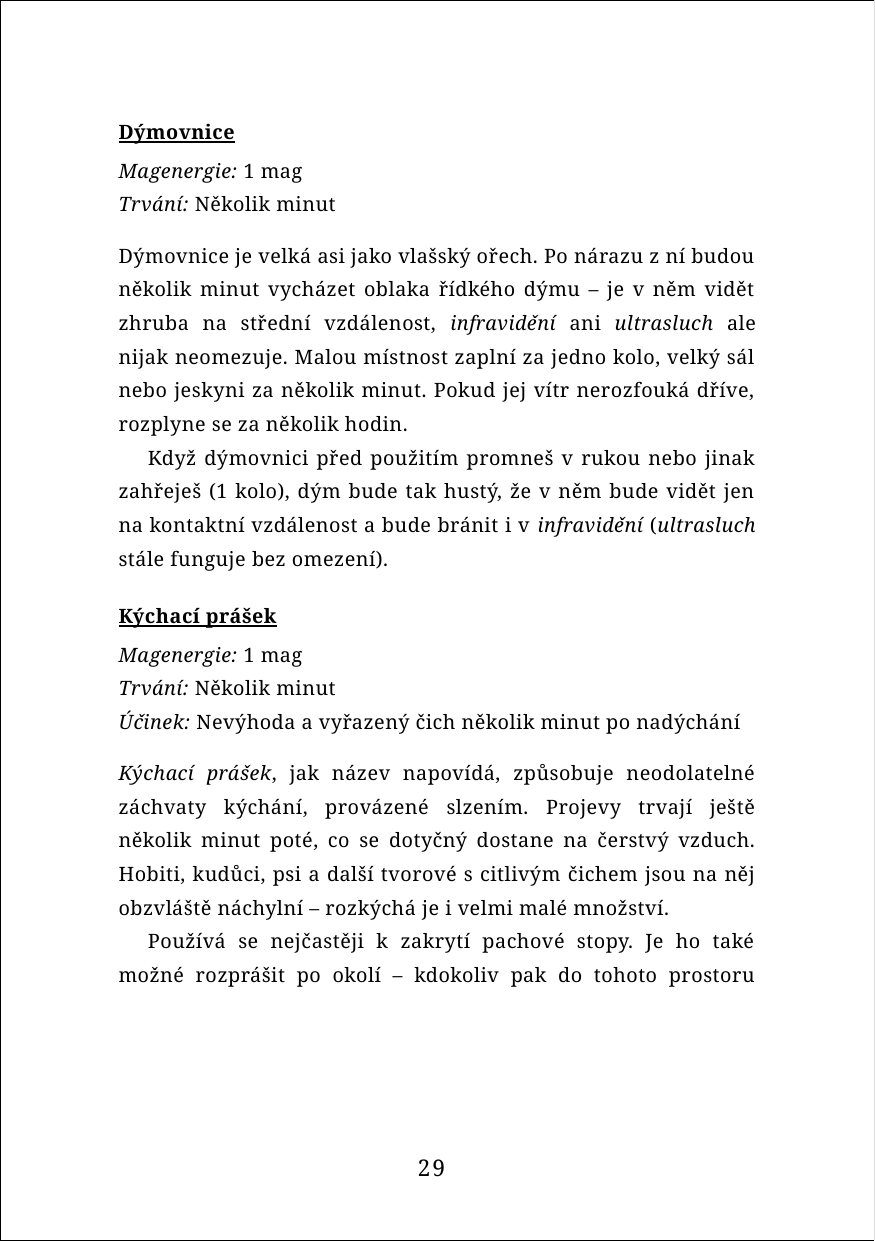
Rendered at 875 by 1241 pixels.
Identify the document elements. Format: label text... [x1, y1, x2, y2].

subtitle Kýchací prášek [118, 602, 756, 629]
text Magenergie: 1 mag Trvání: Několik minut Účinek: Nevýhoda a vyřazený čich několik minut po nadýchání [118, 641, 756, 735]
subtitle Dýmovnice [118, 118, 756, 145]
text Magenergie: 1 mag Trvání: Několik minut [118, 157, 756, 218]
text Dýmovnice je velká asi jako vlašský ořech. Po nárazu z ní budou několik minut vycházet oblaka řídkého dýmu – je v něm vidět zhruba na střední vzdálenost, infravidění ani ultrasluch ale nijak neomezuje. Malou místnost zaplní za jedno kolo, velký sál nebo jeskyni za několik minut. Pokud jej vítr nerozfouká dříve, rozplyne se za několik hodin. Když dýmovnici před použitím promneš v rukou nebo jinak zahřeješ (1 kolo), dým bude tak hustý, že v něm bude vidět jen na kontaktní vzdálenost a bude bránit i v infravidění (ultrasluch stále funguje bez omezení). [118, 242, 756, 572]
text Kýchací prášek, jak název napovídá, způsobuje neodolatelné záchvaty kýchání, provázené slzením. Projevy trvají ještě několik minut poté, co se dotyčný dostane na čerstvý vzduch. Hobiti, kudůci, psi a další tvorové s citlivým čichem jsou na něj obzvláště náchylní – rozkýchá je i velmi malé množství. Používá se nejčastěji k zakrytí pachové stopy. Je ho také možné rozprášit po okolí – kdokoliv pak do tohoto prostoru [118, 759, 756, 988]
